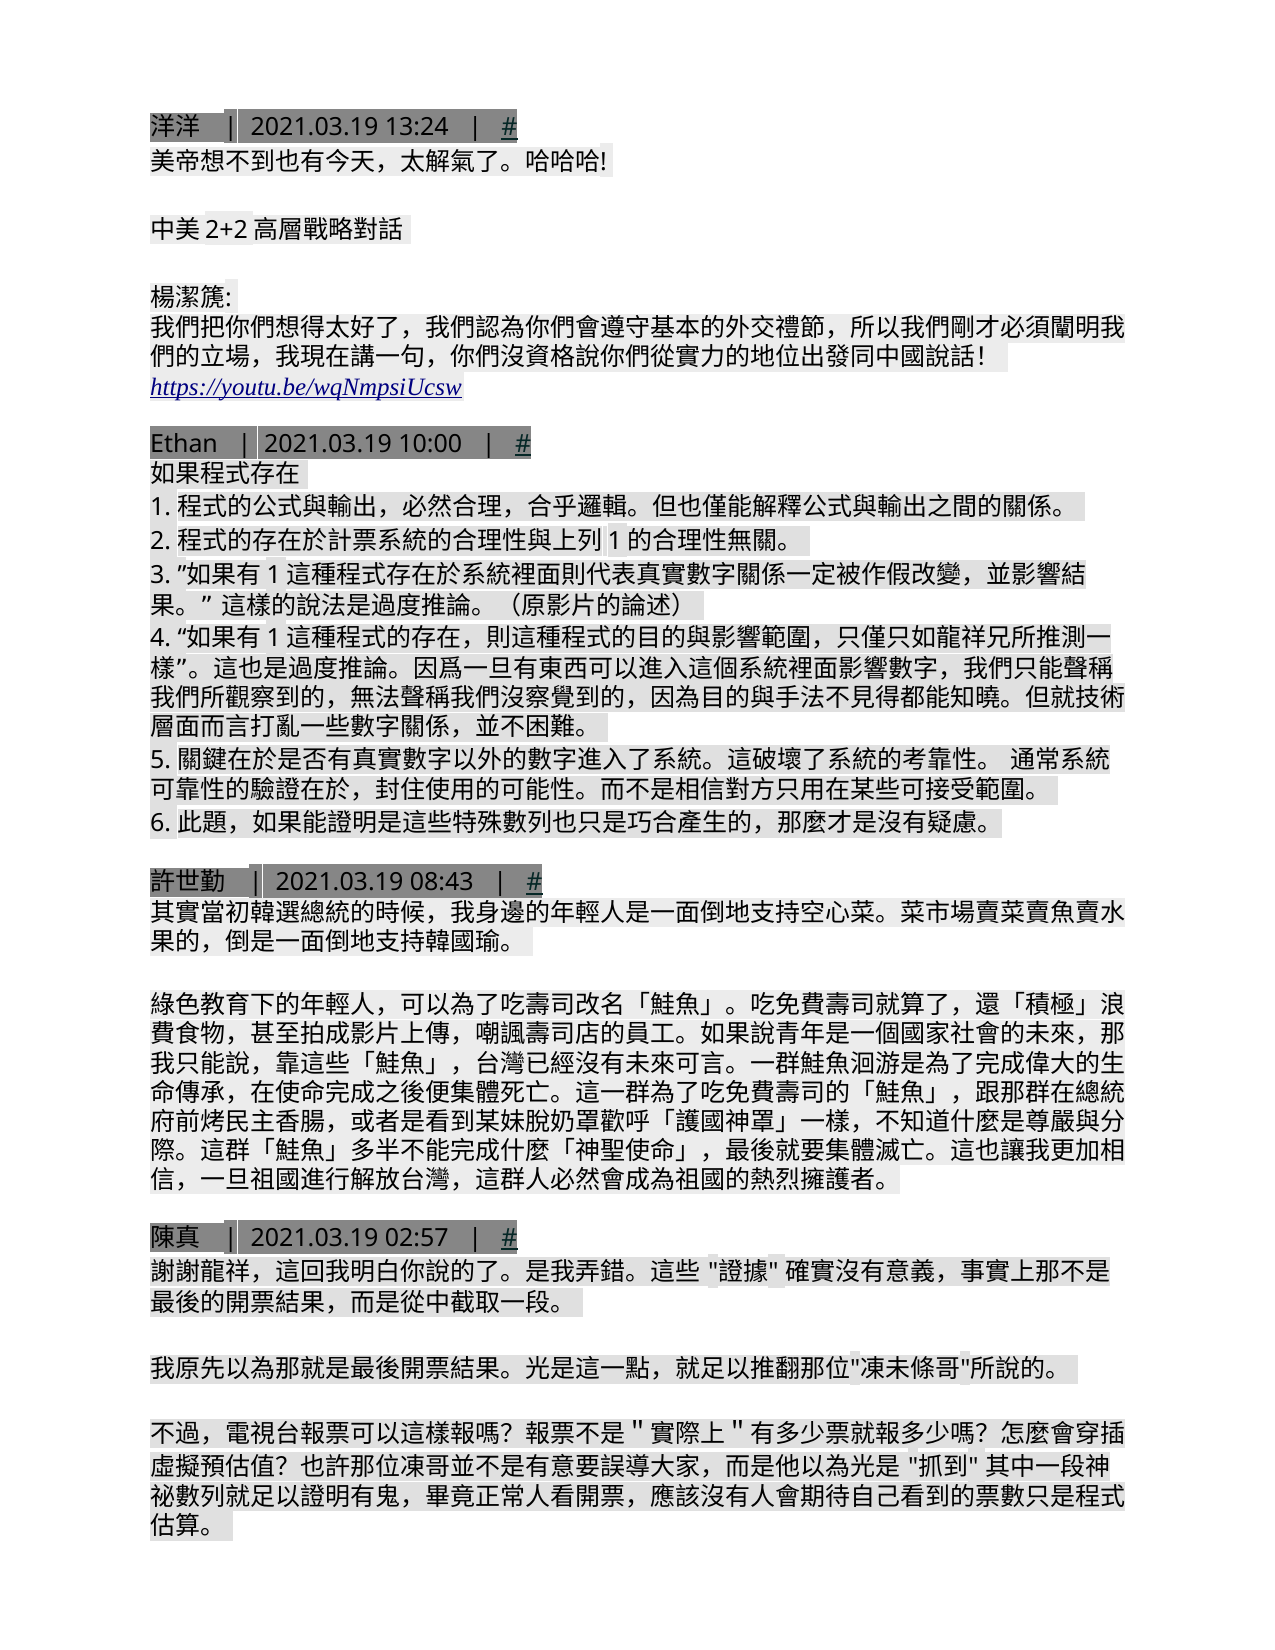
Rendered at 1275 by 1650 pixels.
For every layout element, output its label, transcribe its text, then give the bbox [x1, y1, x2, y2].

text 其實當初韓選總統的時候，我身邊的年輕人是一面倒地支持空心菜。菜市場賣菜賣魚賣水果的，倒是一面倒地支持韓國瑜。 綠色教育下的年輕人，可以為了吃壽司改名「鮭魚」。吃免費壽司就算了，還「積極」浪費食物，甚至拍成影片上傳，嘲諷壽司店的員工。如果說青年是一個國家社會的未來，那我只能說，靠這些「鮭魚」，台灣已經沒有未來可言。一群鮭魚洄游是為了完成偉大的生命傳承，在使命完成之後便集體死亡。這一群為了吃免費壽司的「鮭魚」，跟那群在總統府前烤民主香腸，或者是看到某妹脫奶罩歡呼「護國神罩」一樣，不知道什麼是尊嚴與分際。這群「鮭魚」多半不能完成什麼「神聖使命」，最後就要集體滅亡。這也讓我更加相信，一旦祖國進行解放台灣，這群人必然會成為祖國的熱烈擁護者。 [150, 898, 1125, 1194]
text 謝謝龍祥，這回我明白你說的了。是我弄錯。這些 "證據" 確實沒有意義，事實上那不是最後的開票結果，而是從中截取一段。 我原先以為那就是最後開票結果。光是這一點，就足以推翻那位"凍未條哥"所說的。 不過，電視台報票可以這樣報嗎？報票不是＂實際上＂有多少票就報多少嗎？怎麼會穿插虛擬預估值？也許那位凍哥並不是有意要誤導大家，而是他以為光是 "抓到" 其中一段神祕數列就足以證明有鬼，畢竟正常人看開票，應該沒有人會期待自己看到的票數只是程式估算。 [150, 1254, 1125, 1575]
text 洋洋 | 2021.03.19 13:24 | # [150, 109, 1125, 143]
text 許世勤 | 2021.03.19 08:43 | # [150, 864, 1125, 898]
text Ethan | 2021.03.19 10:00 | # [150, 426, 1125, 459]
text 陳真 | 2021.03.19 02:57 | # [150, 1219, 1125, 1254]
text 如果程式存在 1. 程式的公式與輸出，必然合理，合乎邏輯。但也僅能解釋公式與輸出之間的關係。 2. 程式的存在於計票系統的合理性與上列1的合理性無關。 3. ”如果有1這種程式存在於系統裡面則代表真實數字關係一定被作假改變，並影響結果。” 這樣的說法是過度推論。（原影片的論述） 4. “如果有1這種程式的存在，則這種程式的目的與影響範圍，只僅只如龍祥兄所推測一樣”。這也是過度推論。因爲一旦有東西可以進入這個系統裡面影響數字，我們只能聲稱我們所觀察到的，無法聲稱我們沒察覺到的，因為目的與手法不見得都能知曉。但就技術層面而言打亂一些數字關係，並不困難。 5. 關鍵在於是否有真實數字以外的數字進入了系統。這破壞了系統的考靠性。 通常系統可靠性的驗證在於，封住使用的可能性。而不是相信對方只用在某些可接受範圍。 6. 此題，如果能證明是這些特殊數列也只是巧合產生的，那麼才是沒有疑慮。 [150, 459, 1125, 839]
text 美帝想不到也有今天，太解氣了。哈哈哈! 中美2+2高層戰略對話 楊潔篪: 我們把你們想得太好了，我們認為你們會遵守基本的外交禮節，所以我們剛才必須闡明我們的立場，我現在講一句，你們沒資格說你們從實力的地位出發同中國說話！ https://youtu.be/wqNmpsiUcsw [150, 143, 1125, 401]
